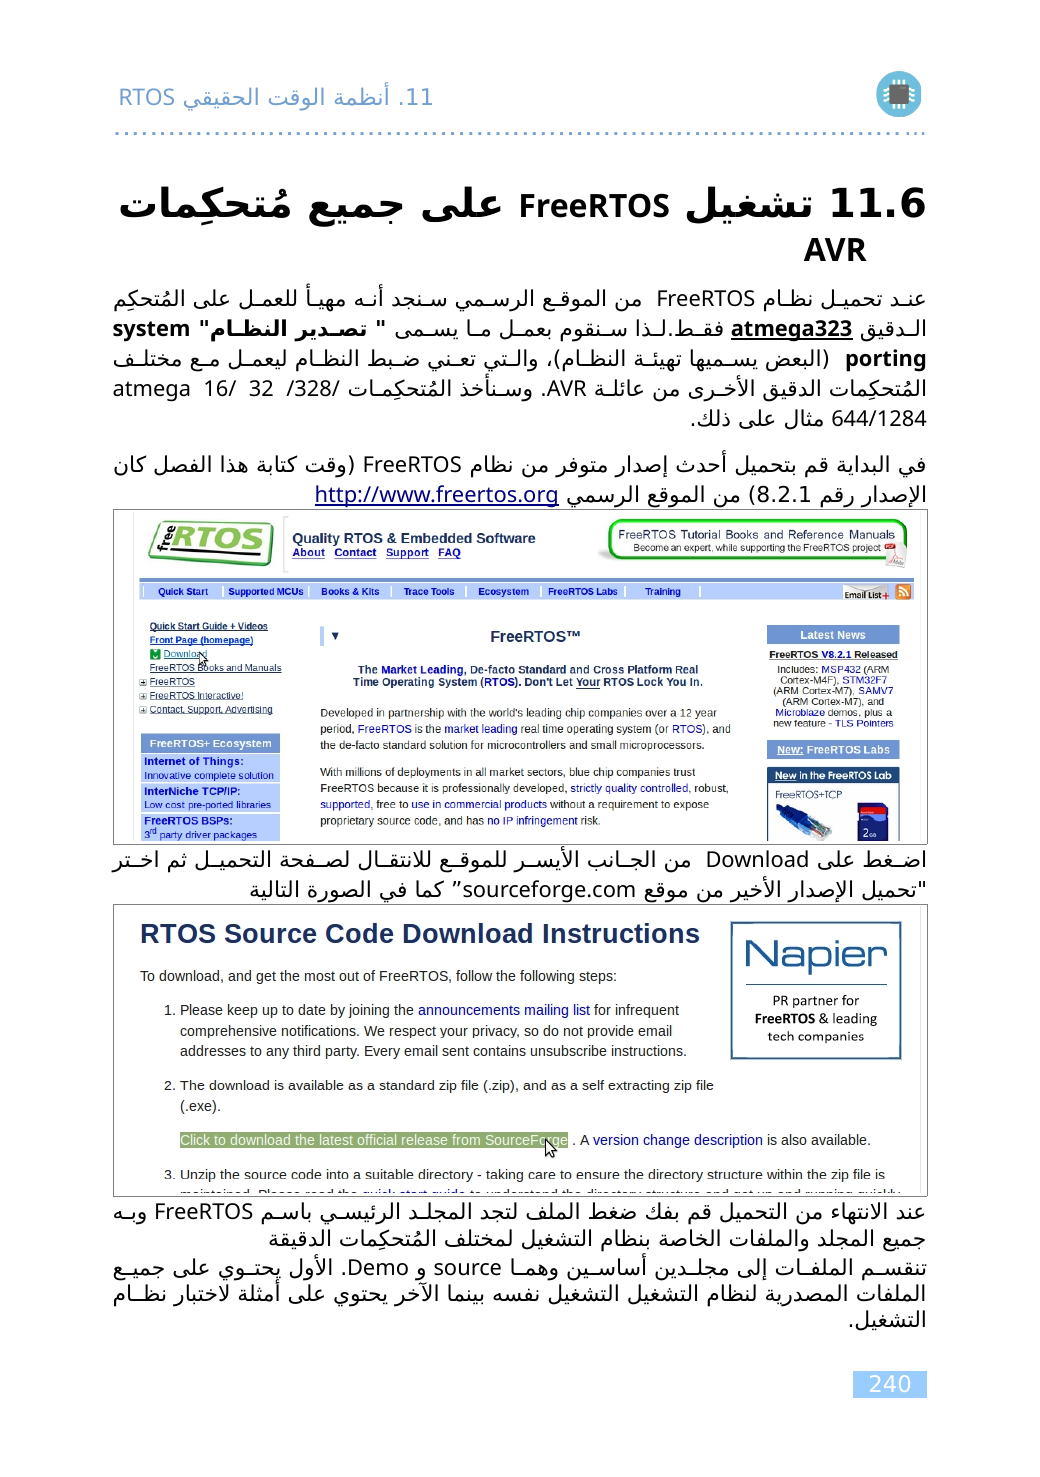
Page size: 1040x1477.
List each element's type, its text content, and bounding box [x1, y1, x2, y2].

subtitle 11.6 تشغيل FreeRTOS على جميع مُتحكِمات AVR [112, 181, 927, 271]
picture [115, 512, 924, 841]
text عند الانتهاء من التحميل قم بفك ضغط الملف لتجد المجلد الرئيسي باسم FreeRTOS وبه جميع المجلد والملفات الخاصة بنظام التشغيل لمختلف المُتحكِمات الدقيقة [112, 1193, 927, 1251]
text اضغط على Download من الجانب اﻷيسر للموقع للانتقال لصفحة التحميل ثم اختر "تحميل اﻹصدار اﻷخير من موقع sourceforge.com” كما في الصورة التالية [112, 841, 927, 904]
text في البداية قم بتحميل أحدث إصدار متوفر من نظام FreeRTOS (وقت كتابة هذا الفصل كان اﻹصدار رقم 8.2.1) من الموقع الرسمي http://www.freertos.org [112, 449, 927, 509]
text عند تحميل نظام FreeRTOS من الموقع الرسمي سنجد أنه مهيأ للعمل على المُتحكِم الدقيق atmega323 فقط.لذا سنقوم بعمل ما يسمى " تصدير النظام" system porting (البعض يسميها تهيئة النظام)، والتي تعني ضبط النظام ليعمل مع مختلف المُتحكِمات الدقيق اﻷخرى من عائلة AVR. وسنأخذ المُتحكِمات atmega 16/ 32 /328/ 644/1284 مثال على ذلك. [112, 283, 927, 432]
picture [876, 71, 922, 117]
picture [115, 906, 924, 1193]
text تنقسم الملفات إلى مجلدين أساسين وهما source و Demo. اﻷول يحتوي على جميع الملفات المصدرية لنظام التشغيل التشغيل نفسه بينما اﻵخر يحتوي على أمثلة لاختبار نظام التشغيل. [112, 1251, 927, 1332]
